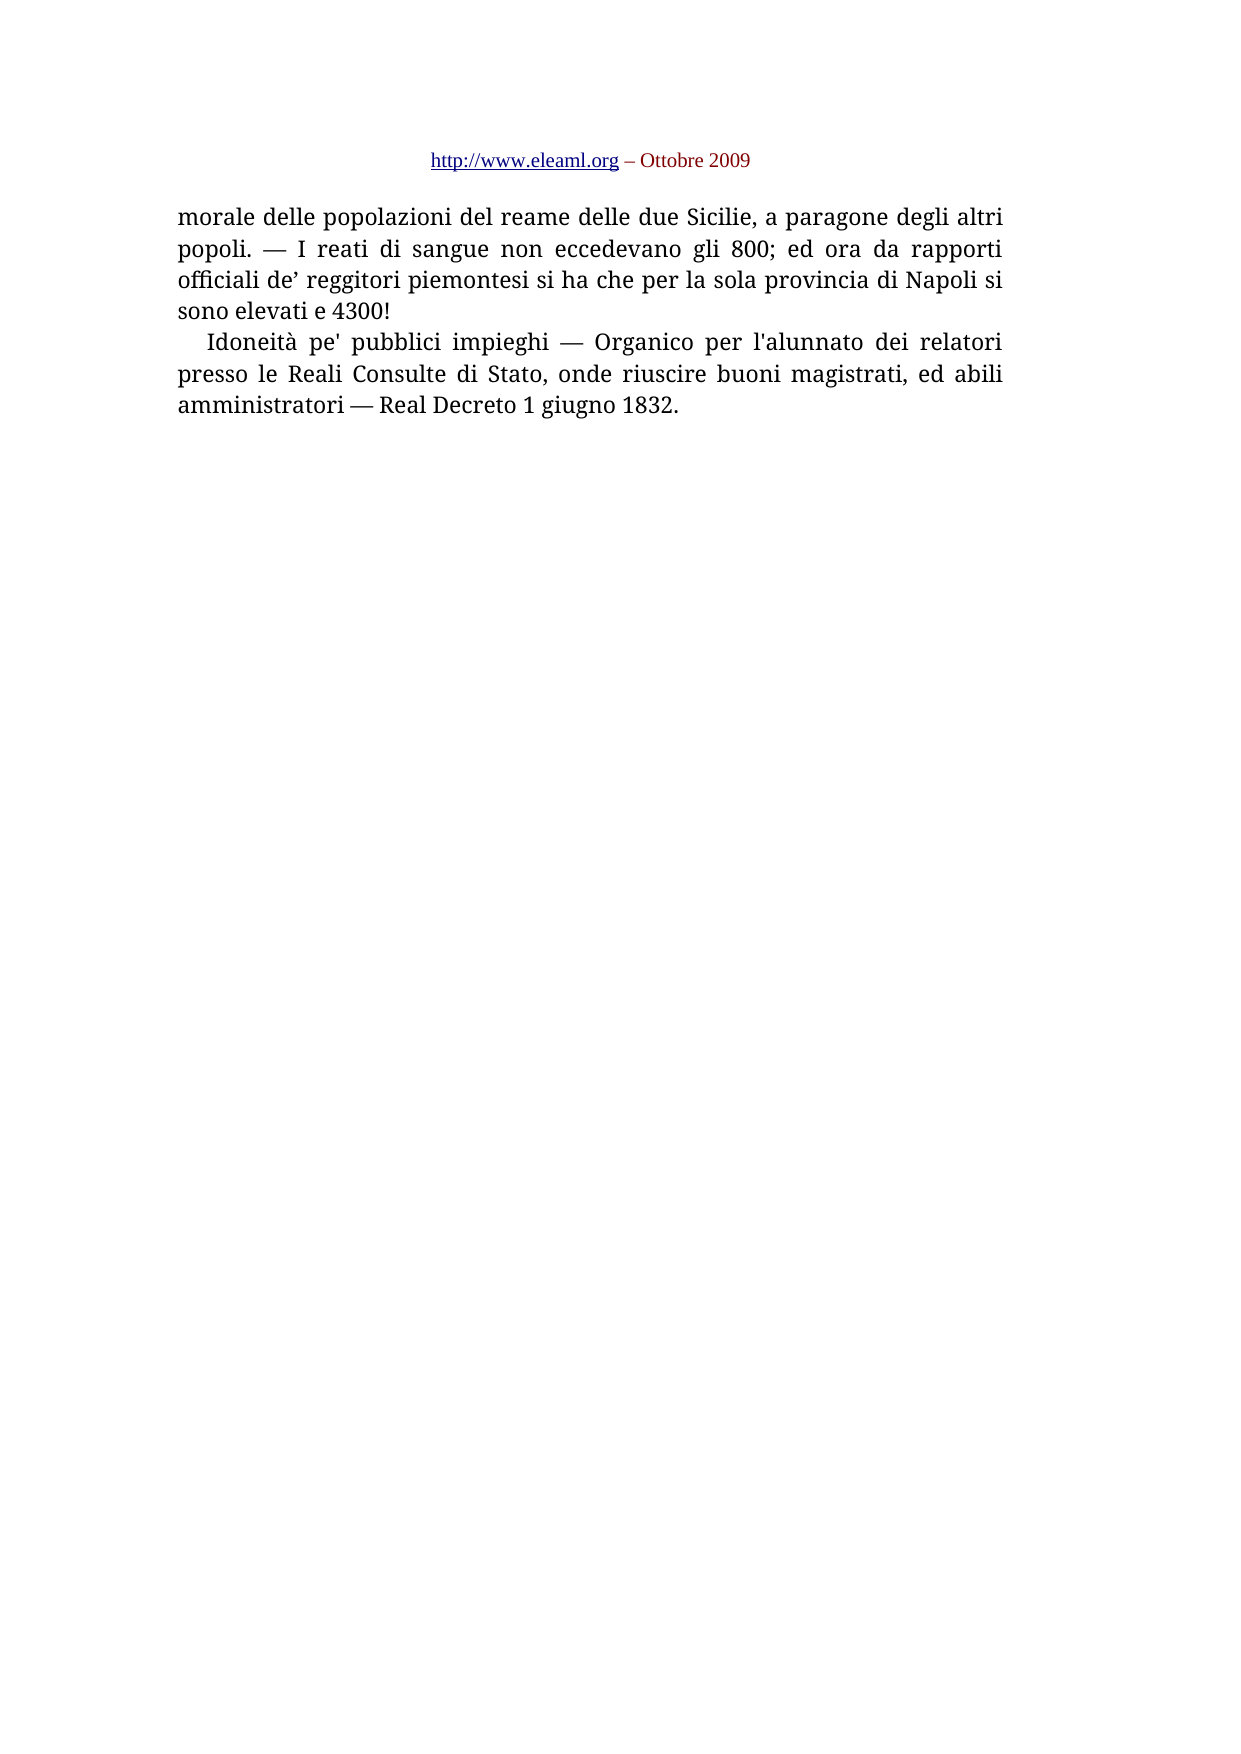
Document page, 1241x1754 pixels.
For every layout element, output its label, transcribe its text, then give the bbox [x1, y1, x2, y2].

text Idoneità pe' pubblici impieghi — Organico per l'alunnato dei relatori presso le Reali Consulte di Stato, onde riuscire buoni magistrati, ed abili amministratori — Real Decreto 1 giugno 1832. [177, 326, 1004, 420]
text morale delle popolazioni del reame delle due Sicilie, a paragone degli altri popoli. — I reati di sangue non eccedevano gli 800; ed ora da rapporti officiali de’ reggitori piemontesi si ha che per la sola provincia di Napoli si sono elevati e 4300! [177, 201, 1004, 326]
